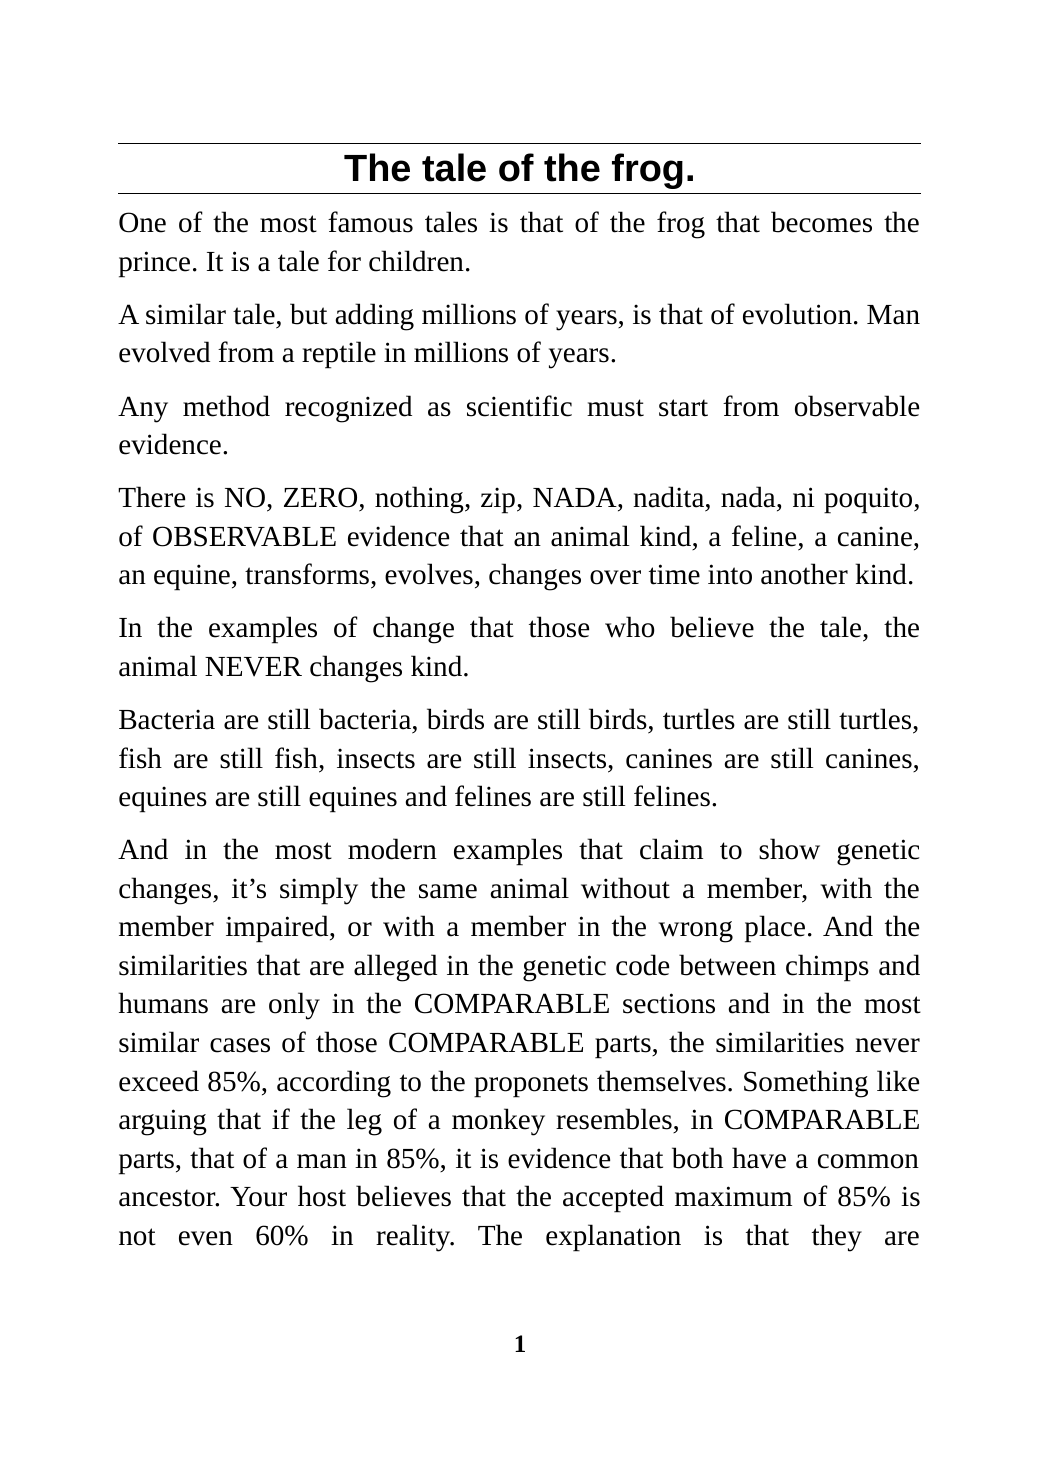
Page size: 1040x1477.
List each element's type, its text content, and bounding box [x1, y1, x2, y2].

text Any method recognized as scientific must start from observable evidence. [118, 389, 921, 461]
text There is NO, ZERO, nothing, zip, NADA, nadita, nada, ni poquito, of OBSERVABLE evidence that an animal kind, a feline, a canine, an equine, transforms, evolves, changes over time into another kind. [118, 480, 921, 591]
text And in the most modern examples that claim to show genetic changes, it’s simply the same animal without a member, with the member impaired, or with a member in the wrong place. And the similarities that are alleged in the genetic code between chimps and humans are only in the COMPARABLE sections and in the most similar cases of those COMPARABLE parts, the similarities never exceed 85%, according to the proponets themselves. Something like arguing that if the leg of a monkey resembles, in COMPARABLE parts, that of a man in 85%, it is evidence that both have a common ancestor. Your host believes that the accepted maximum of 85% is not even 60% in reality. The explanation is that they are [118, 832, 921, 1251]
text Bacteria are still bacteria, birds are still birds, turtles are still turtles, fish are still fish, insects are still insects, canines are still canines, equines are still equines and felines are still felines. [118, 702, 921, 813]
text One of the most famous tales is that of the frog that becomes the prince. It is a tale for children. [118, 205, 921, 277]
text In the examples of change that those who believe the tale, the animal NEVER changes kind. [118, 611, 921, 683]
text A similar tale, but adding millions of years, is that of evolution. Man evolved from a reptile in millions of years. [118, 297, 921, 369]
subtitle The tale of the frog. [118, 144, 921, 193]
